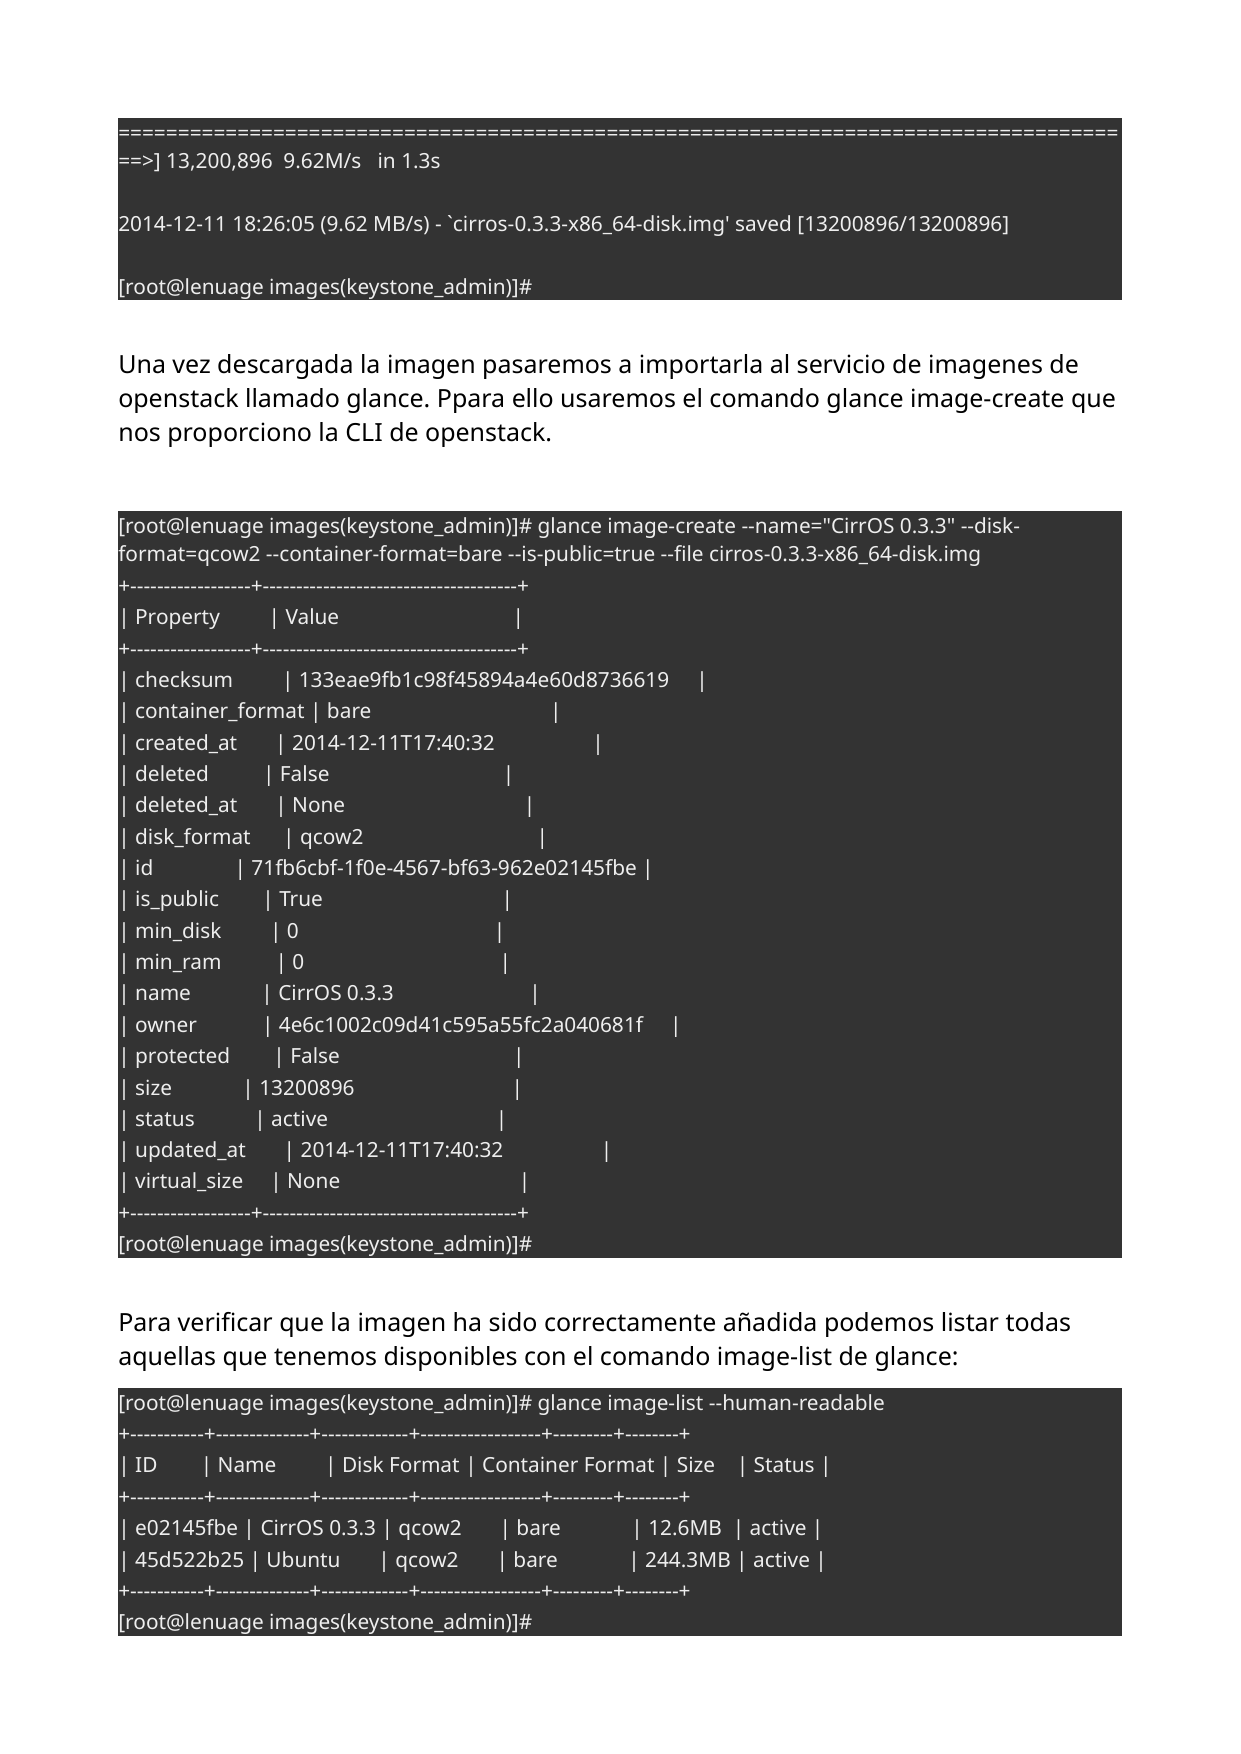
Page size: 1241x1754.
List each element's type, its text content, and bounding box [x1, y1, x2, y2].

text Para verificar que la imagen ha sido correctamente añadida podemos listar todas aquellas que tenemos disponibles con el comando image-list de glance: [118, 1304, 1122, 1372]
text +-----------+--------------+-------------+------------------+---------+--------+ [118, 1419, 1122, 1448]
text [root@lenuage images(keystone_admin)]# [118, 1229, 1122, 1258]
text +------------------+--------------------------------------+ [118, 634, 1122, 662]
text | disk_format | qcow2 | [118, 822, 1122, 850]
text | 45d522b25 | Ubuntu | qcow2 | bare | 244.3MB | active | [118, 1545, 1122, 1573]
text | name | CirrOS 0.3.3 | [118, 978, 1122, 1007]
text | owner | 4e6c1002c09d41c595a55fc2a040681f | [118, 1010, 1122, 1038]
text 2014-12-11 18:26:05 (9.62 MB/s) - `cirros-0.3.3-x86_64-disk.img' saved [13200896/13200896] [118, 209, 1122, 238]
text | created_at | 2014-12-11T17:40:32 | [118, 728, 1122, 756]
text +-----------+--------------+-------------+------------------+---------+--------+ [118, 1576, 1122, 1604]
text | updated_at | 2014-12-11T17:40:32 | [118, 1135, 1122, 1164]
text | e02145fbe | CirrOS 0.3.3 | qcow2 | bare | 12.6MB | active | [118, 1513, 1122, 1542]
text | size | 13200896 | [118, 1073, 1122, 1101]
text | deleted_at | None | [118, 790, 1122, 819]
text | is_public | True | [118, 884, 1122, 913]
text ======================================================================================>] 13,200,896 9.62M/s in 1.3s [118, 118, 1122, 175]
text | id | 71fb6cbf-1f0e-4567-bf63-962e02145fbe | [118, 853, 1122, 882]
text | Property | Value | [118, 602, 1122, 631]
text | protected | False | [118, 1041, 1122, 1070]
text | checksum | 133eae9fb1c98f45894a4e60d8736619 | [118, 665, 1122, 693]
text [root@lenuage images(keystone_admin)]# glance image-create --name="CirrOS 0.3.3" --disk-format=qcow2 --container-format=bare --is-public=true --file cirros-0.3.3-x86_64-disk.img [118, 511, 1122, 568]
text | status | active | [118, 1104, 1122, 1132]
text [root@lenuage images(keystone_admin)]# glance image-list --human-readable [118, 1388, 1122, 1416]
text | container_format | bare | [118, 696, 1122, 725]
text [root@lenuage images(keystone_admin)]# [118, 1607, 1122, 1636]
text | virtual_size | None | [118, 1167, 1122, 1195]
text | deleted | False | [118, 759, 1122, 787]
text [root@lenuage images(keystone_admin)]# [118, 272, 1122, 300]
text Una vez descargada la imagen pasaremos a importarla al servicio de imagenes de openstack llamado glance. Ppara ello usaremos el comando glance image-create que nos proporciono la CLI de openstack. [118, 347, 1122, 449]
text | ID | Name | Disk Format | Container Format | Size | Status | [118, 1451, 1122, 1479]
text | min_disk | 0 | [118, 916, 1122, 944]
text | min_ram | 0 | [118, 947, 1122, 976]
text +-----------+--------------+-------------+------------------+---------+--------+ [118, 1482, 1122, 1510]
text +------------------+--------------------------------------+ [118, 1198, 1122, 1226]
text +------------------+--------------------------------------+ [118, 571, 1122, 599]
